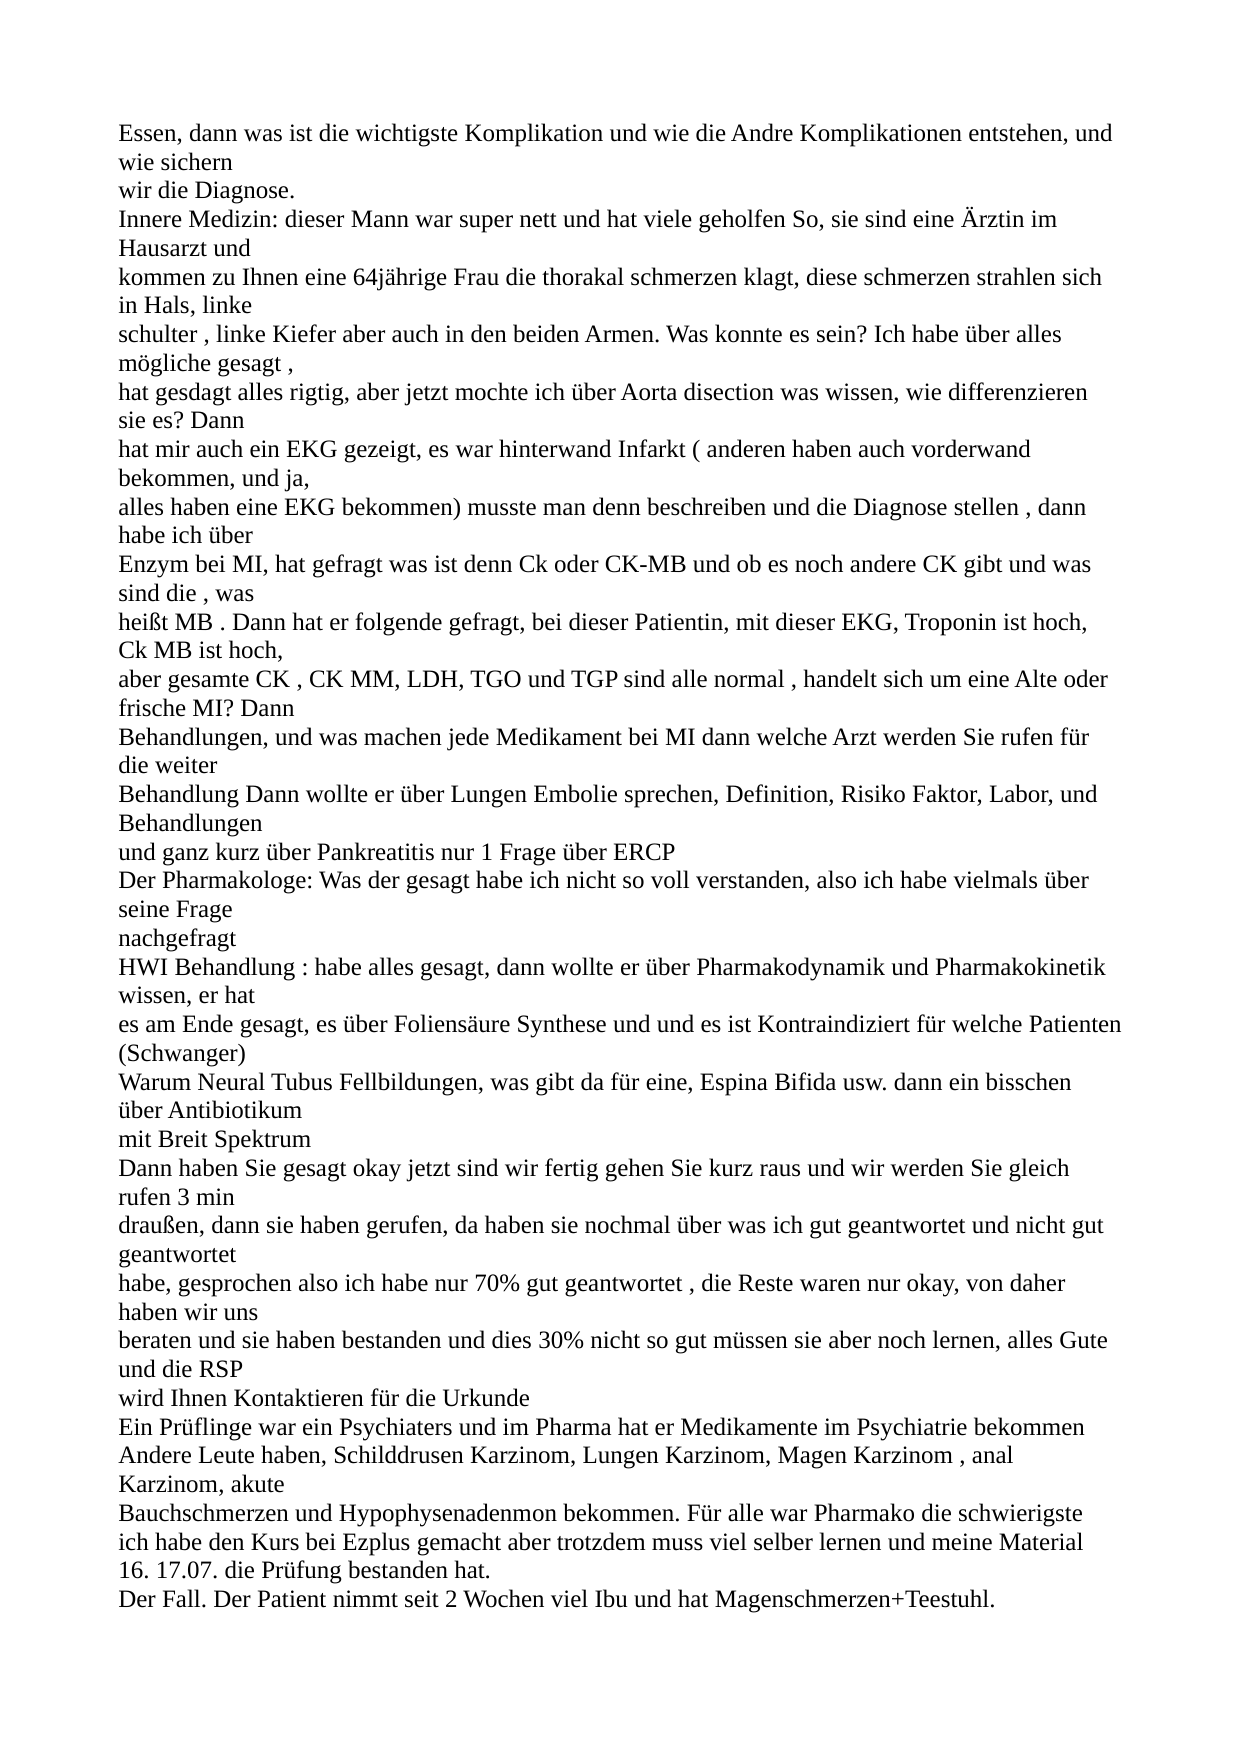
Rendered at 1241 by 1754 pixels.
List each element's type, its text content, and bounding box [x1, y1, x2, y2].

text Innere Medizin: dieser Mann war super nett und hat viele geholfen So, sie sind eine Ärztin im Hausarzt und [118, 204, 1122, 262]
text Ein Prüflinge war ein Psychiaters und im Pharma hat er Medikamente im Psychiatrie bekommen [118, 1412, 1122, 1441]
text Andere Leute haben, Schilddrusen Karzinom, Lungen Karzinom, Magen Karzinom , anal Karzinom, akute [118, 1441, 1122, 1498]
text schulter , linke Kiefer aber auch in den beiden Armen. Was konnte es sein? Ich habe über alles mögliche gesagt , [118, 319, 1122, 377]
text mit Breit Spektrum [118, 1124, 1122, 1153]
text es am Ende gesagt, es über Foliensäure Synthese und und es ist Kontraindiziert für welche Patienten (Schwanger) [118, 1009, 1122, 1067]
text heißt MB . Dann hat er folgende gefragt, bei dieser Patientin, mit dieser EKG, Troponin ist hoch, Ck MB ist hoch, [118, 607, 1122, 664]
text ich habe den Kurs bei Ezplus gemacht aber trotzdem muss viel selber lernen und meine Material [118, 1527, 1122, 1556]
text beraten und sie haben bestanden und dies 30% nicht so gut müssen sie aber noch lernen, alles Gute und die RSP [118, 1326, 1122, 1383]
text Behandlung Dann wollte er über Lungen Embolie sprechen, Definition, Risiko Faktor, Labor, und Behandlungen [118, 779, 1122, 837]
text habe, gesprochen also ich habe nur 70% gut geantwortet , die Reste waren nur okay, von daher haben wir uns [118, 1268, 1122, 1326]
text alles haben eine EKG bekommen) musste man denn beschreiben und die Diagnose stellen , dann habe ich über [118, 492, 1122, 549]
text Der Pharmakologe: Was der gesagt habe ich nicht so voll verstanden, also ich habe vielmals über seine Frage [118, 866, 1122, 923]
text Der Fall. Der Patient nimmt seit 2 Wochen viel Ibu und hat Magenschmerzen+Teestuhl. [118, 1584, 1122, 1613]
text draußen, dann sie haben gerufen, da haben sie nochmal über was ich gut geantwortet und nicht gut geantwortet [118, 1211, 1122, 1268]
text wir die Diagnose. [118, 176, 1122, 204]
text Warum Neural Tubus Fellbildungen, was gibt da für eine, Espina Bifida usw. dann ein bisschen über Antibiotikum [118, 1067, 1122, 1124]
text kommen zu Ihnen eine 64jährige Frau die thorakal schmerzen klagt, diese schmerzen strahlen sich in Hals, linke [118, 262, 1122, 319]
text hat mir auch ein EKG gezeigt, es war hinterwand Infarkt ( anderen haben auch vorderwand bekommen, und ja, [118, 434, 1122, 492]
text Behandlungen, und was machen jede Medikament bei MI dann welche Arzt werden Sie rufen für die weiter [118, 722, 1122, 779]
text aber gesamte CK , CK MM, LDH, TGO und TGP sind alle normal , handelt sich um eine Alte oder frische MI? Dann [118, 664, 1122, 722]
text 16. 17.07. die Prüfung bestanden hat. [118, 1556, 1122, 1584]
text hat gesdagt alles rigtig, aber jetzt mochte ich über Aorta disection was wissen, wie differenzieren sie es? Dann [118, 377, 1122, 434]
text Essen, dann was ist die wichtigste Komplikation und wie die Andre Komplikationen entstehen, und wie sichern [118, 118, 1122, 176]
text nachgefragt [118, 923, 1122, 952]
text Bauchschmerzen und Hypophysenadenmon bekommen. Für alle war Pharmako die schwierigste [118, 1498, 1122, 1527]
text Dann haben Sie gesagt okay jetzt sind wir fertig gehen Sie kurz raus und wir werden Sie gleich rufen 3 min [118, 1153, 1122, 1211]
text HWI Behandlung : habe alles gesagt, dann wollte er über Pharmakodynamik und Pharmakokinetik wissen, er hat [118, 952, 1122, 1009]
text wird Ihnen Kontaktieren für die Urkunde [118, 1383, 1122, 1412]
text Enzym bei MI, hat gefragt was ist denn Ck oder CK-MB und ob es noch andere CK gibt und was sind die , was [118, 549, 1122, 607]
text und ganz kurz über Pankreatitis nur 1 Frage über ERCP [118, 837, 1122, 866]
